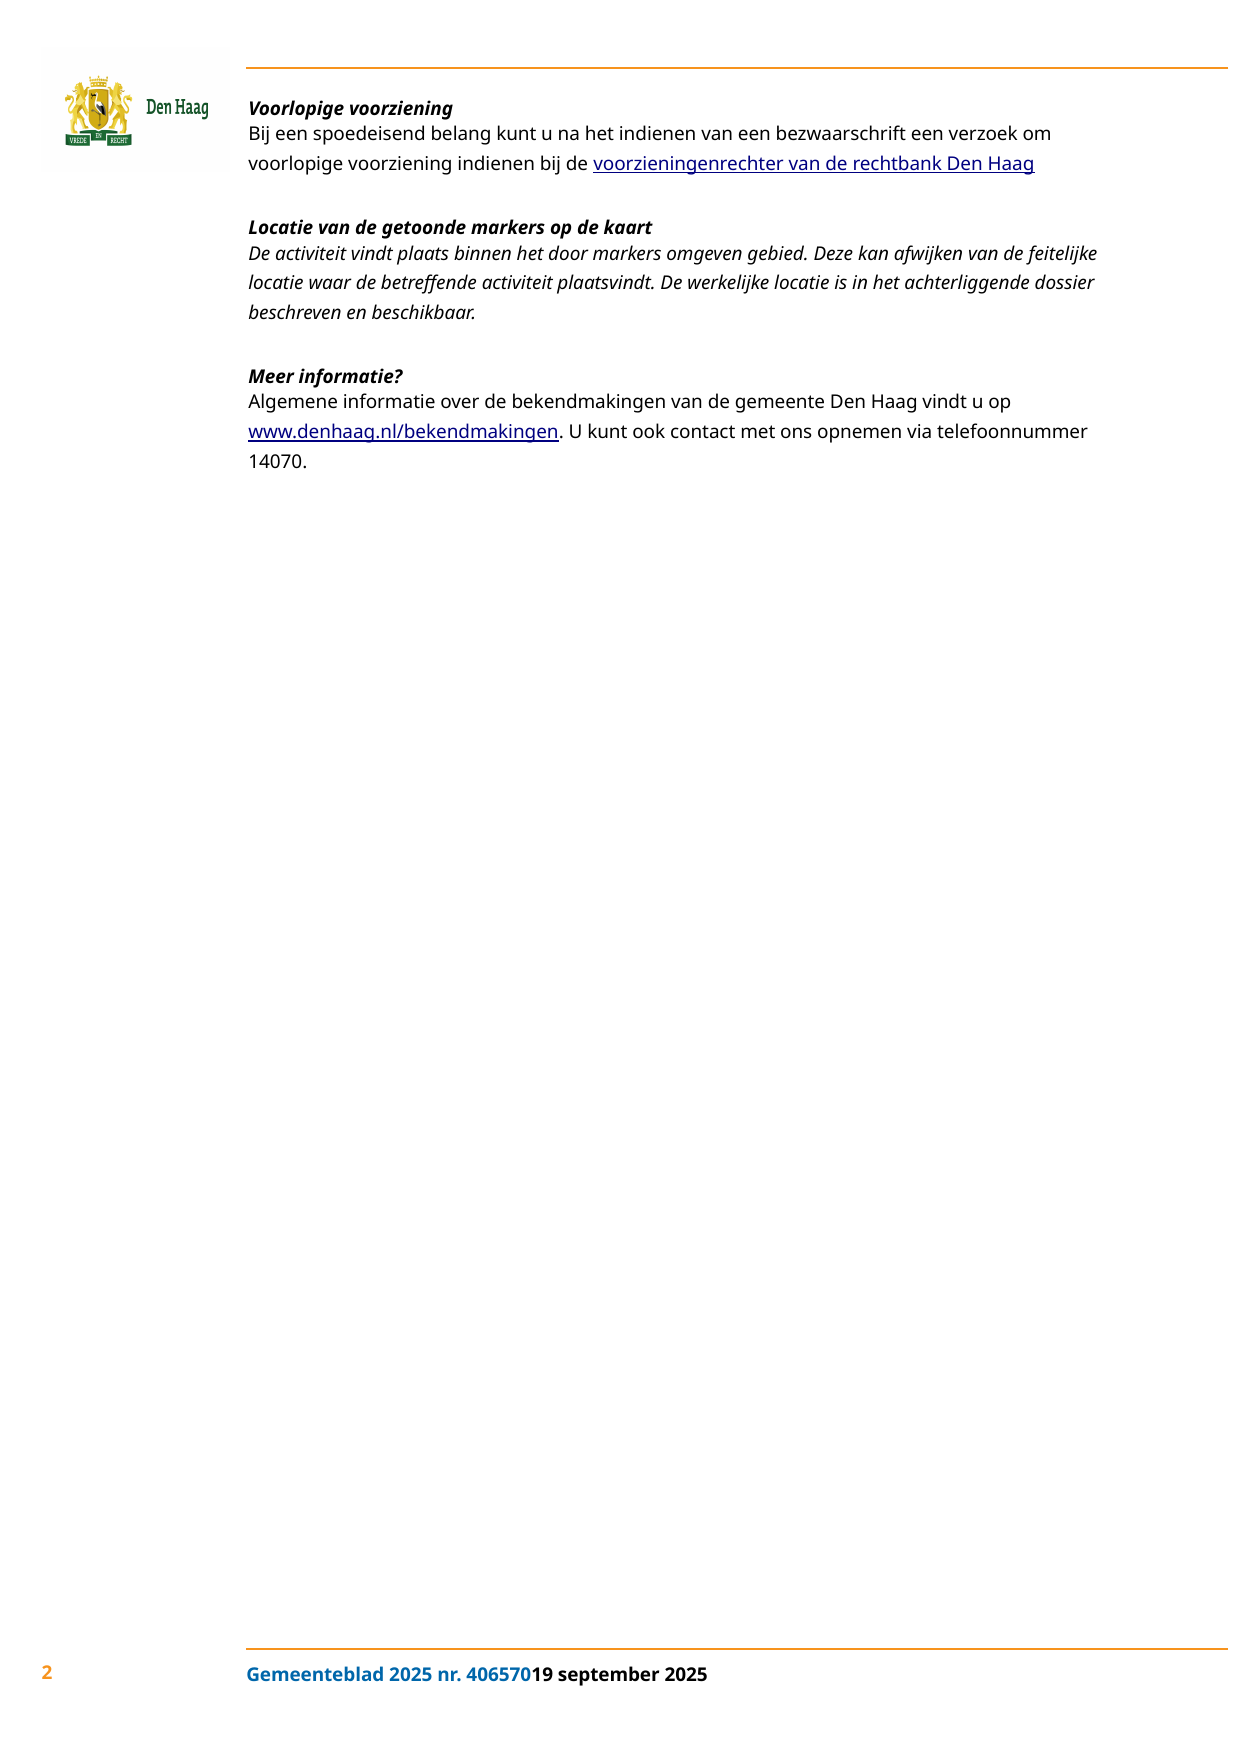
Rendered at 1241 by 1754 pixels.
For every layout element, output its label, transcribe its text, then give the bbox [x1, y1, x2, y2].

text Voorlopige voorziening [248, 95, 1152, 121]
text Bij een spoedeisend belang kunt u na het indienen van een bezwaarschrift een verzoek om voorlopige voorziening indienen bij de voorzieningenrechter van de rechtbank Den Haag [248, 121, 1152, 176]
text Algemene informatie over de bekendmakingen van de gemeente Den Haag vindt u op www.denhaag.nl/bekendmakingen. U kunt ook contact met ons opnemen via telefoonnummer 14070. [248, 389, 1152, 473]
text De activiteit vindt plaats binnen het door markers omgeven gebied. Deze kan afwijken van de feitelijke locatie waar de betreffende activiteit plaatsvindt. De werkelijke locatie is in het achterliggende dossier beschreven en beschikbaar. [248, 240, 1152, 325]
picture [41, 47, 231, 172]
text Meer informatie? [248, 363, 1152, 389]
text Locatie van de getoonde markers op de kaart [248, 214, 1152, 240]
